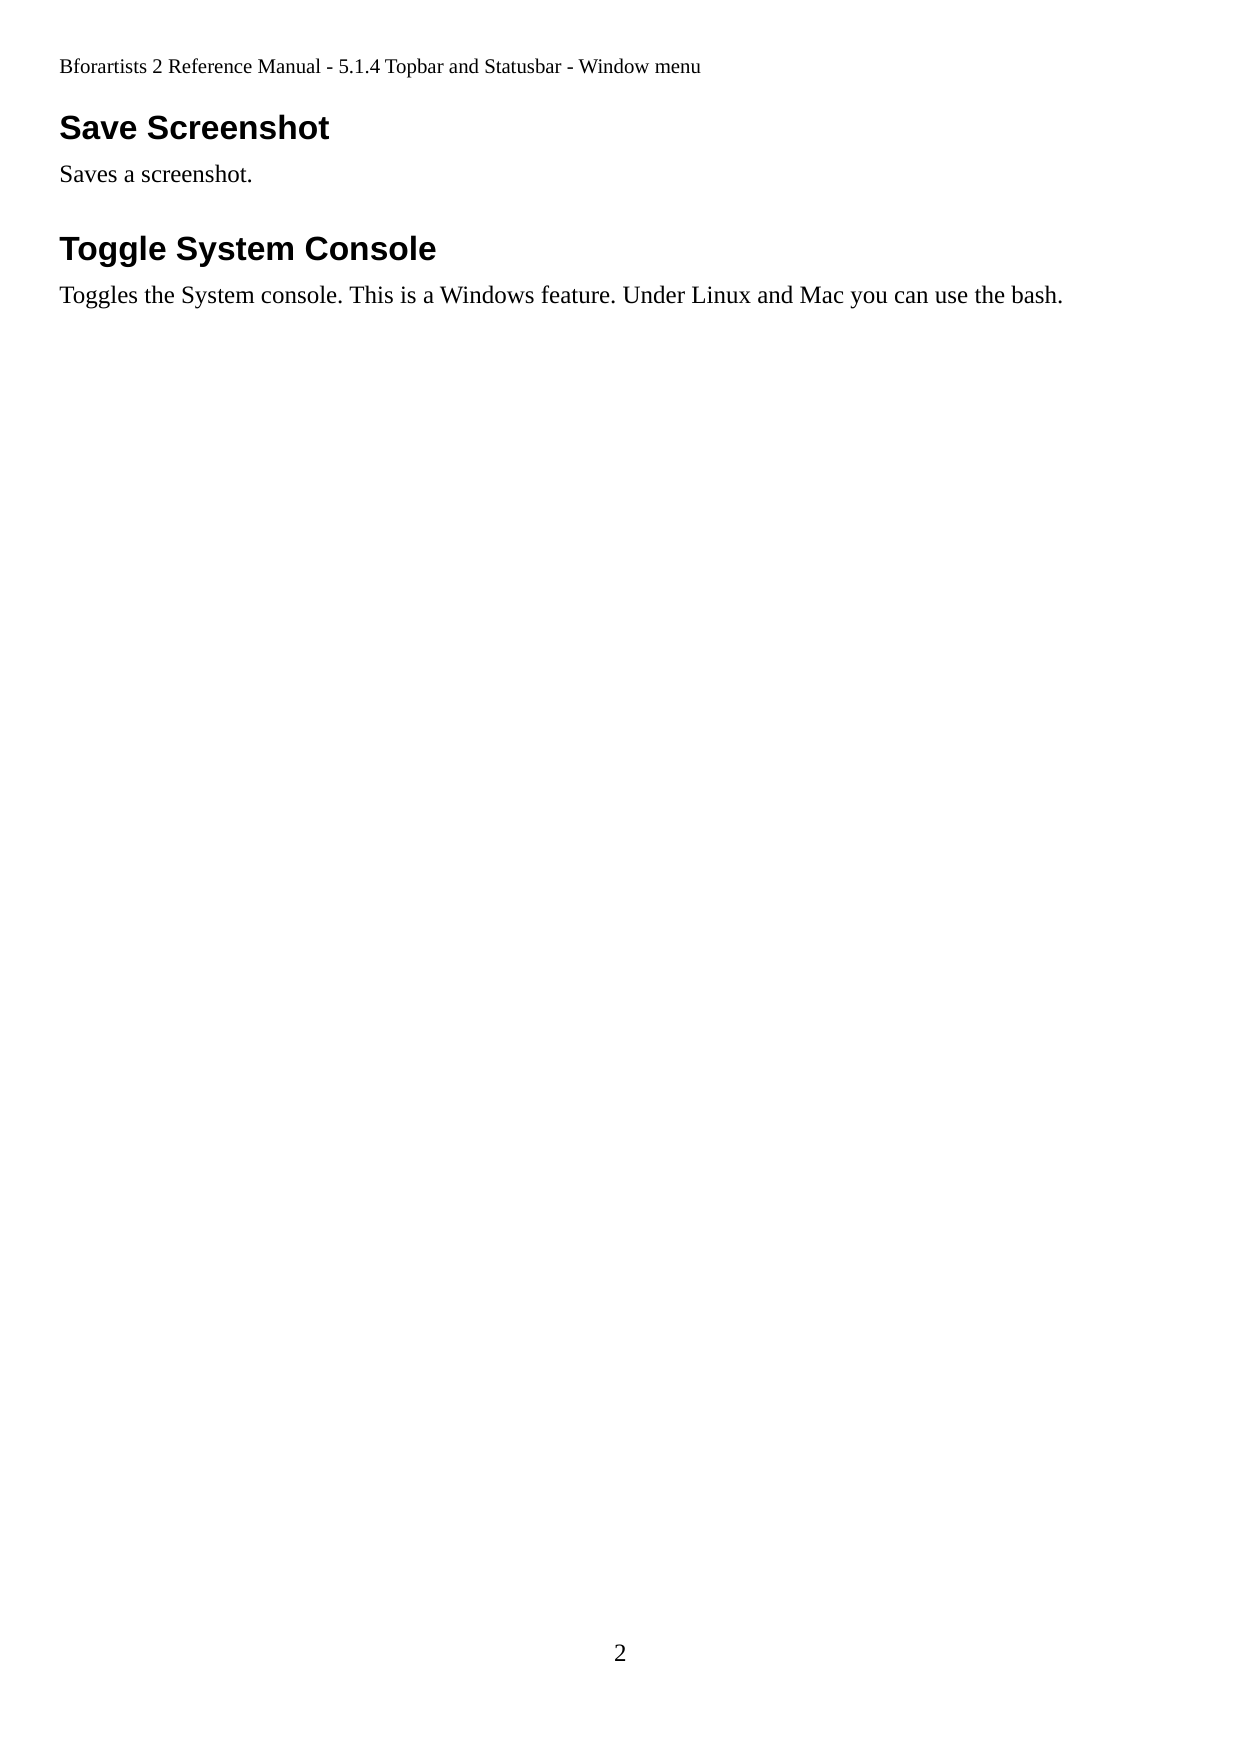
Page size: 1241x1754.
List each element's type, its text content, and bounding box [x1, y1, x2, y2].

text Saves a screenshot. [59, 159, 1181, 187]
subtitle Toggle System Console [59, 228, 1181, 267]
text Toggles the System console. This is a Windows feature. Under Linux and Mac you can use the bash. [59, 280, 1181, 308]
subtitle Save Screenshot [59, 107, 1181, 146]
